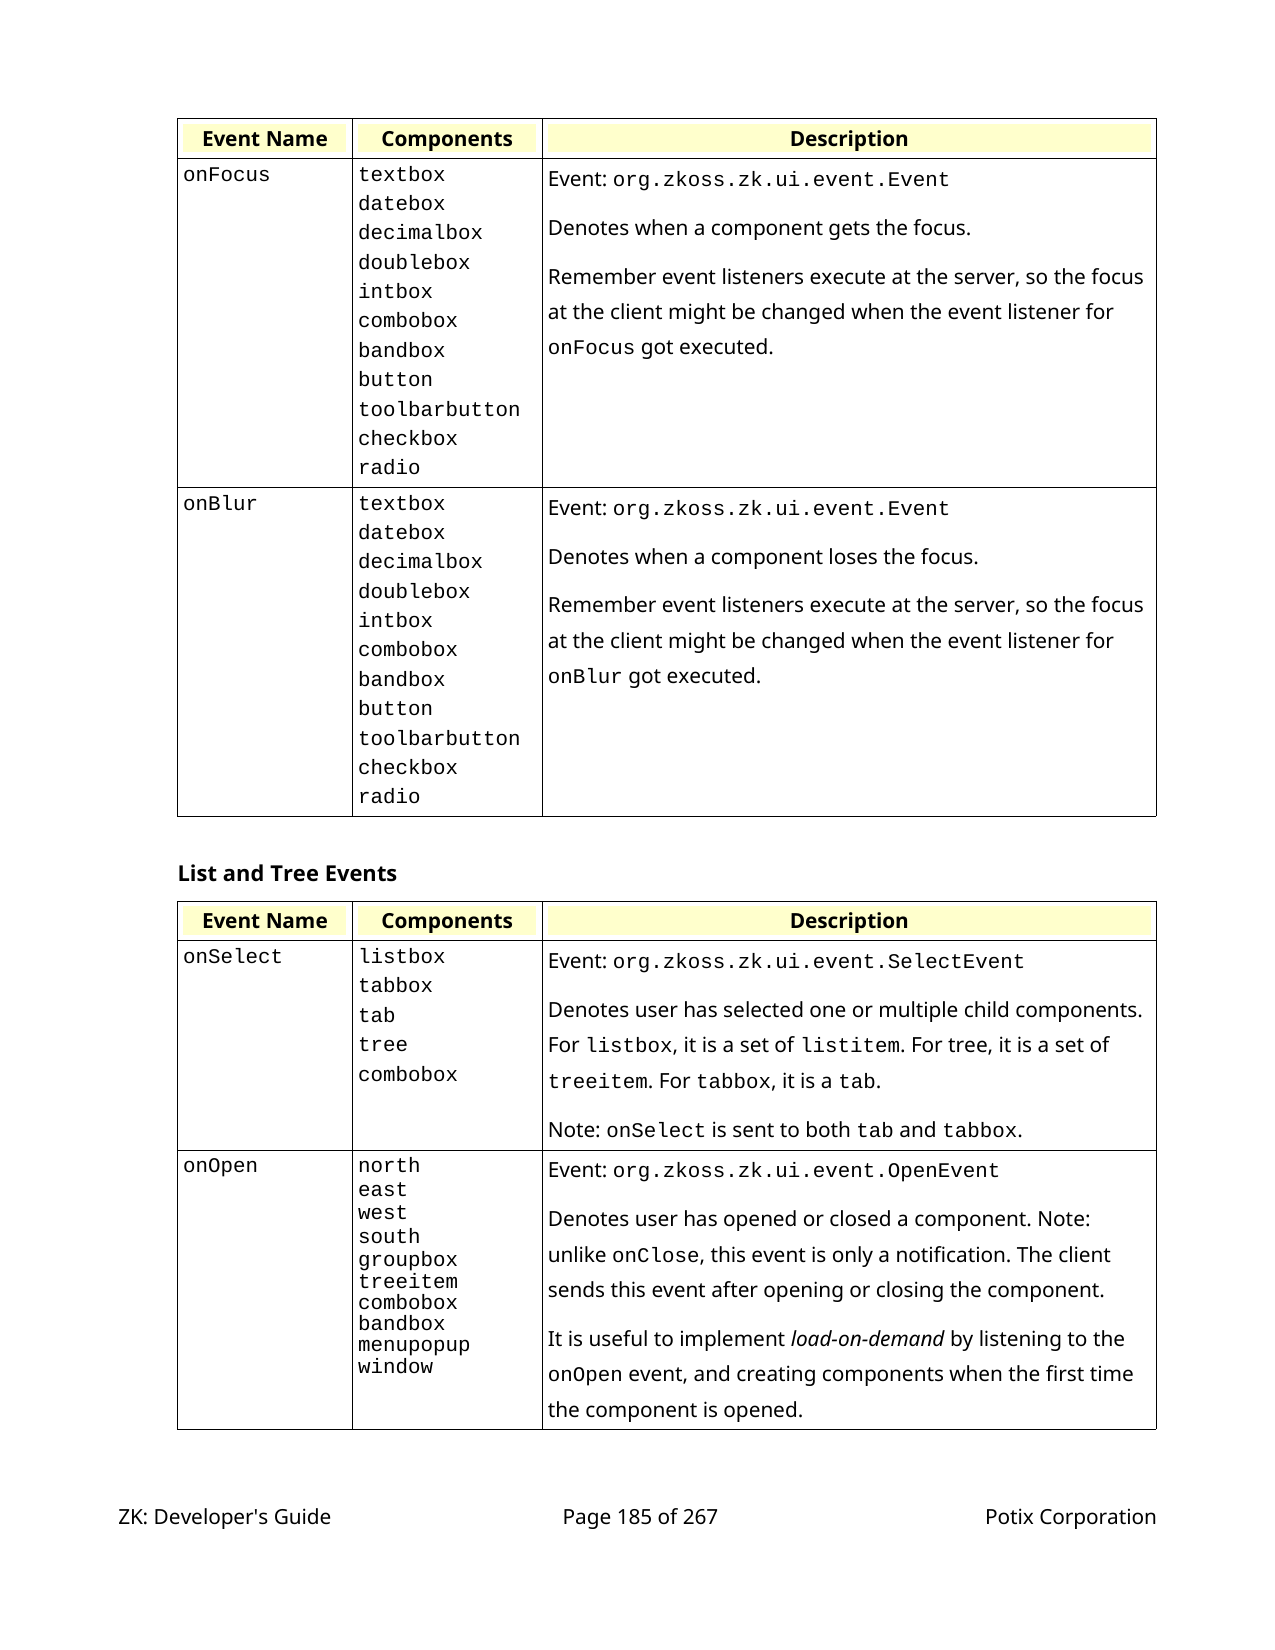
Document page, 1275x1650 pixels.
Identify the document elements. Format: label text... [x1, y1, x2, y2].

table_cell onFocus [178, 159, 352, 487]
table_cell Event: org.zkoss.zk.ui.event.Event Denotes when a component loses the focus. Remember event listeners execute at the server, so the focus at the client might be changed when the event listener for onBlur got executed. [543, 488, 1156, 816]
table_header Components [353, 902, 542, 940]
table_cell textbox datebox decimalbox doublebox intbox combobox bandbox button toolbarbutton checkbox radio [353, 159, 542, 487]
table_cell onOpen [178, 1151, 352, 1429]
table_cell listbox tabbox tab tree combobox [353, 941, 542, 1150]
table_header Description [543, 902, 1156, 940]
table_header Description [543, 119, 1156, 158]
table_cell north east west south groupbox treeitem combobox bandbox menupopup window [353, 1151, 542, 1429]
table_cell Event: org.zkoss.zk.ui.event.Event Denotes when a component gets the focus. Remember event listeners execute at the server, so the focus at the client might be changed when the event listener for onFocus got executed. [543, 159, 1156, 487]
table_cell onSelect [178, 941, 352, 1150]
table_header Components [353, 119, 542, 158]
table_cell Event: org.zkoss.zk.ui.event.OpenEvent Denotes user has opened or closed a component. Note: unlike onClose, this event is only a notification. The client sends this event after opening or closing the component. It is useful to implement load-on-demand by listening to the onOpen event, and creating components when the first time the component is opened. [543, 1151, 1156, 1429]
table_cell textbox datebox decimalbox doublebox intbox combobox bandbox button toolbarbutton checkbox radio [353, 488, 542, 816]
table_cell onBlur [178, 488, 352, 816]
table_header Event Name [178, 902, 352, 940]
subtitle List and Tree Events [177, 858, 1157, 888]
table_cell Event: org.zkoss.zk.ui.event.SelectEvent Denotes user has selected one or multiple child components. For listbox, it is a set of listitem. For tree, it is a set of treeitem. For tabbox, it is a tab. Note: onSelect is sent to both tab and tabbox. [543, 941, 1156, 1150]
table_header Event Name [178, 119, 352, 158]
